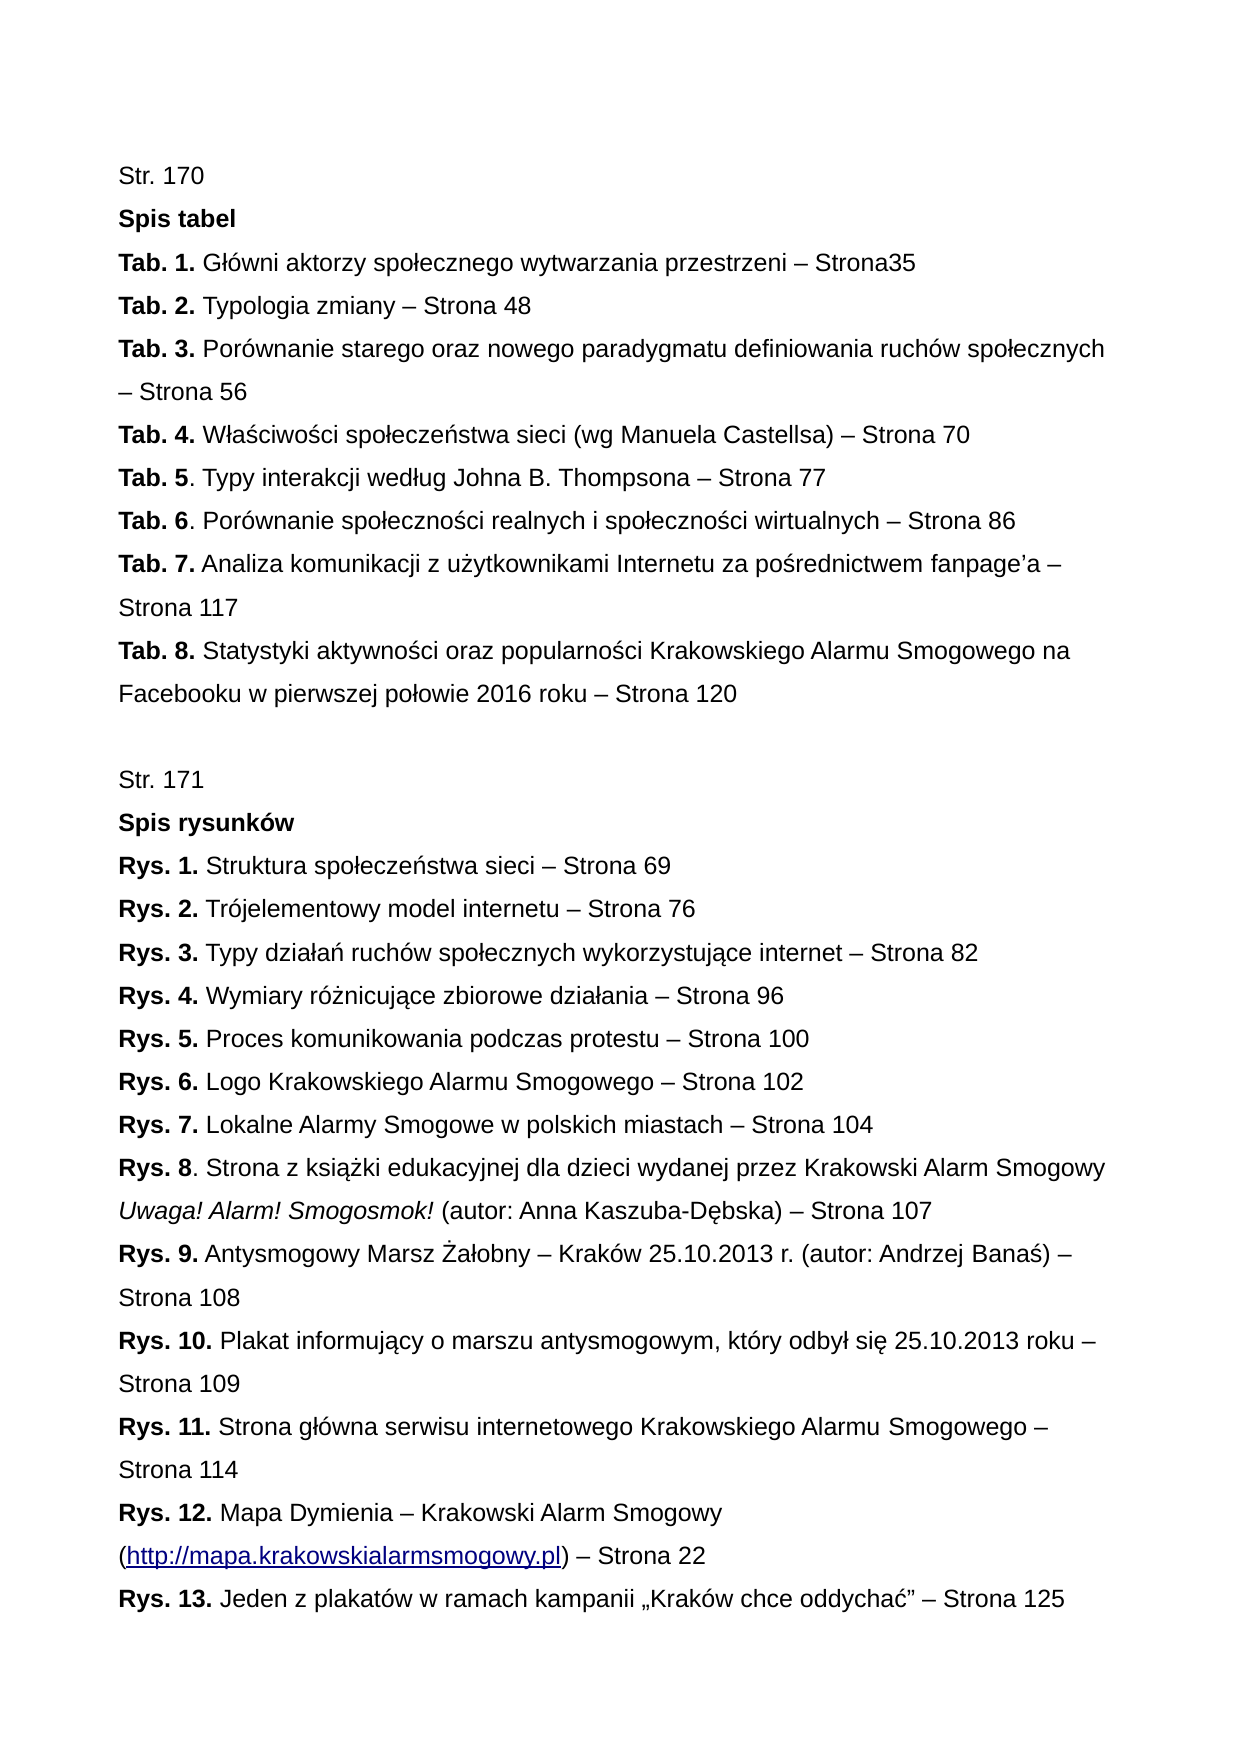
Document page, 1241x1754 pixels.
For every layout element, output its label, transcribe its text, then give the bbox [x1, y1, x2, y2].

subtitle Spis rysunków [118, 808, 1122, 837]
text Rys. 4. Wymiary różnicujące zbiorowe działania – Strona 96 [118, 981, 1122, 1009]
text Rys. 10. Plakat informujący o marszu antysmogowym, który odbył się 25.10.2013 roku – Strona 109 [118, 1326, 1122, 1397]
text Rys. 13. Jeden z plakatów w ramach kampanii „Kraków chce oddychać” – Strona 125 [118, 1584, 1122, 1613]
text Rys. 12. Mapa Dymienia – Krakowski Alarm Smogowy (http://mapa.krakowskialarmsmogowy.pl) – Strona 22 [118, 1498, 1122, 1570]
text Rys. 8. Strona z książki edukacyjnej dla dzieci wydanej przez Krakowski Alarm Smogowy Uwaga! Alarm! Smogosmok! (autor: Anna Kaszuba-Dębska) – Strona 107 [118, 1153, 1122, 1225]
text Tab. 3. Porównanie starego oraz nowego paradygmatu definiowania ruchów społecznych – Strona 56 [118, 334, 1122, 406]
text Rys. 7. Lokalne Alarmy Smogowe w polskich miastach – Strona 104 [118, 1110, 1122, 1139]
text Rys. 11. Strona główna serwisu internetowego Krakowskiego Alarmu Smogowego – Strona 114 [118, 1412, 1122, 1484]
text Str. 171 [118, 765, 1122, 794]
text Tab. 6. Porównanie społeczności realnych i społeczności wirtualnych – Strona 86 [118, 506, 1122, 535]
text Tab. 1. Główni aktorzy społecznego wytwarzania przestrzeni – Strona35 [118, 247, 1122, 276]
text Rys. 1. Struktura społeczeństwa sieci – Strona 69 [118, 851, 1122, 880]
text Rys. 2. Trójelementowy model internetu – Strona 76 [118, 894, 1122, 923]
text Tab. 7. Analiza komunikacji z użytkownikami Internetu za pośrednictwem fanpage’a – Strona 117 [118, 549, 1122, 621]
text Tab. 2. Typologia zmiany – Strona 48 [118, 291, 1122, 319]
text Rys. 5. Proces komunikowania podczas protestu – Strona 100 [118, 1024, 1122, 1052]
text Tab. 5. Typy interakcji według Johna B. Thompsona – Strona 77 [118, 463, 1122, 492]
text Str. 170 [118, 161, 1122, 190]
text Tab. 4. Właściwości społeczeństwa sieci (wg Manuela Castellsa) – Strona 70 [118, 420, 1122, 449]
subtitle Spis tabel [118, 204, 1122, 233]
text Rys. 9. Antysmogowy Marsz Żałobny – Kraków 25.10.2013 r. (autor: Andrzej Banaś) – Strona 108 [118, 1239, 1122, 1311]
text Rys. 6. Logo Krakowskiego Alarmu Smogowego – Strona 102 [118, 1067, 1122, 1096]
text Rys. 3. Typy działań ruchów społecznych wykorzystujące internet – Strona 82 [118, 937, 1122, 966]
text Tab. 8. Statystyki aktywności oraz popularności Krakowskiego Alarmu Smogowego na Facebooku w pierwszej połowie 2016 roku – Strona 120 [118, 636, 1122, 707]
